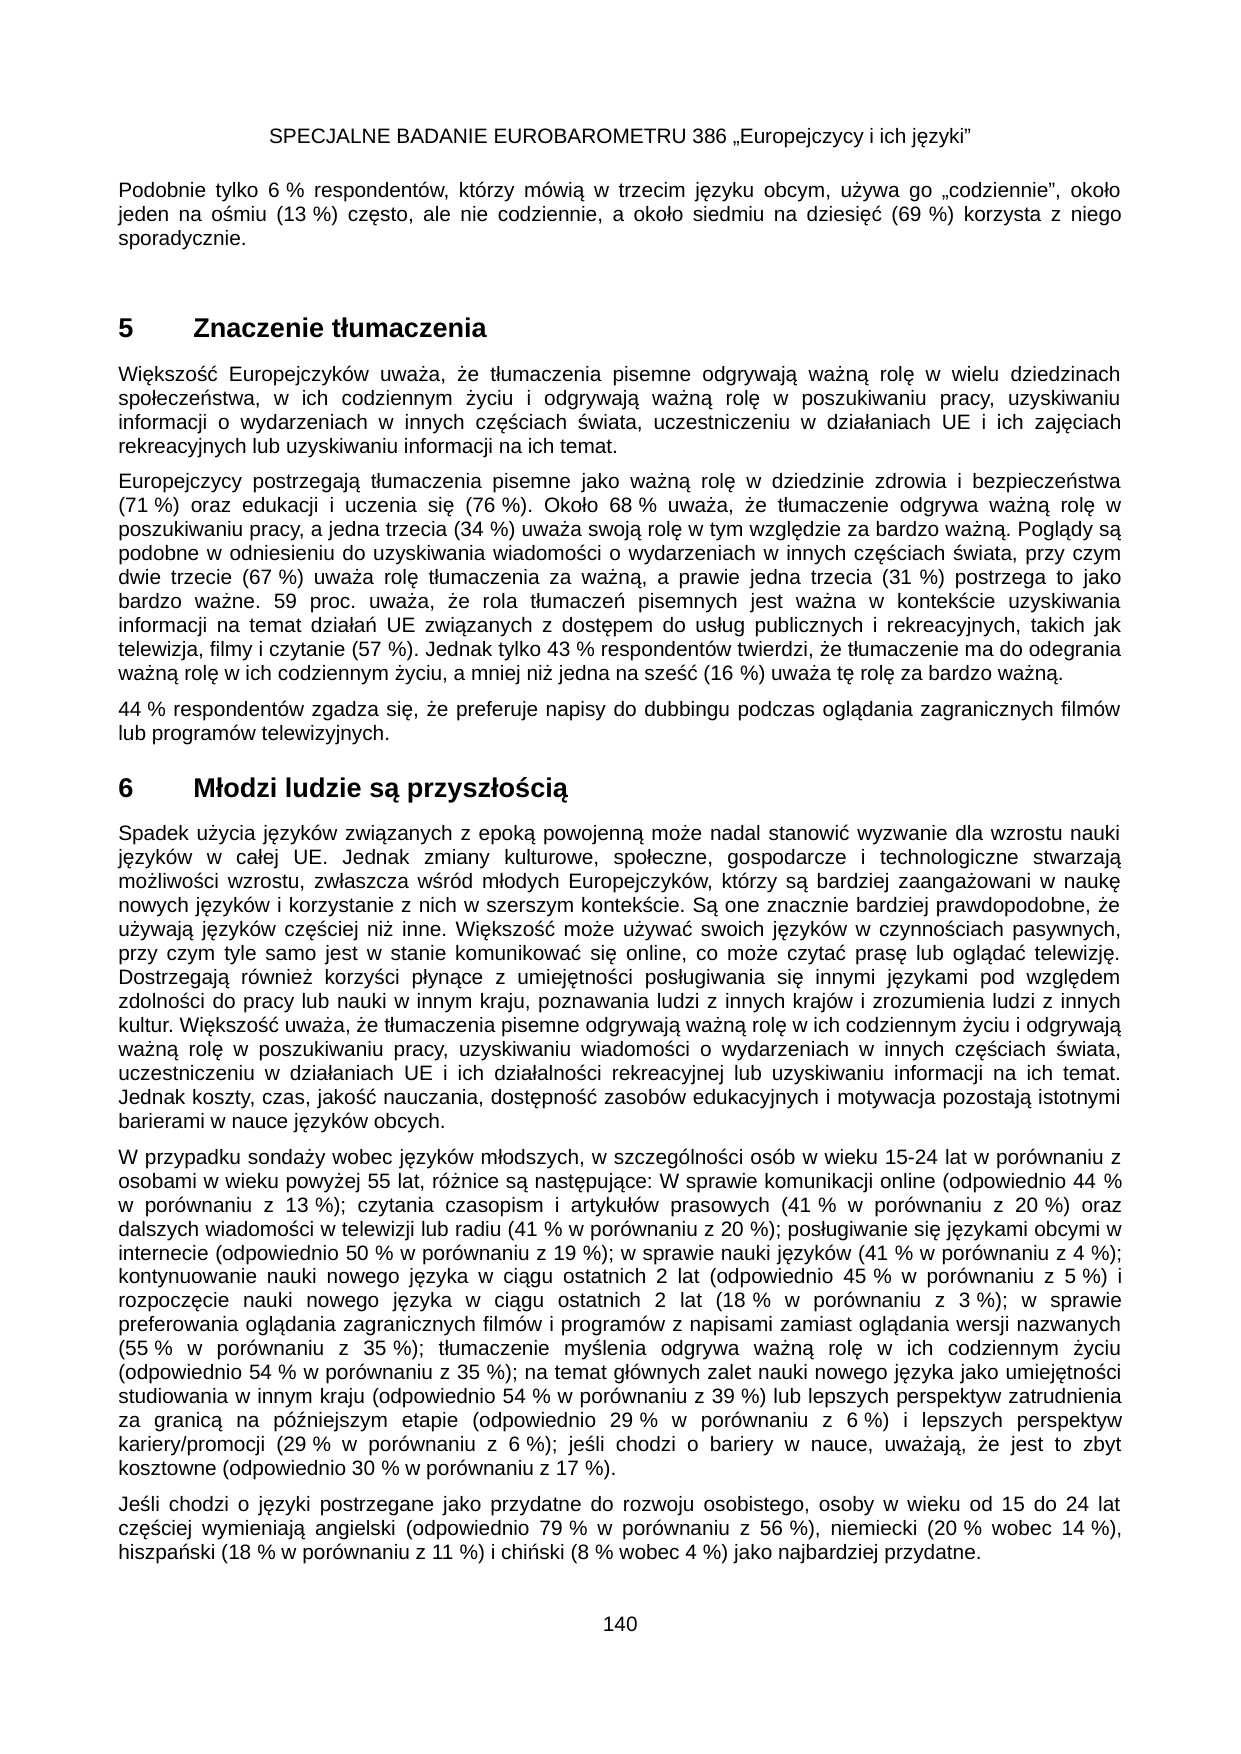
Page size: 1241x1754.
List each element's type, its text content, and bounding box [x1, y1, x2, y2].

text Jeśli chodzi o języki postrzegane jako przydatne do rozwoju osobistego, osoby w wieku od 15 do 24 lat częściej wymieniają angielski (odpowiednio 79 % w porównaniu z 56 %), niemiecki (20 % wobec 14 %), hiszpański (18 % w porównaniu z 11 %) i chiński (8 % wobec 4 %) jako najbardziej przydatne. [118, 1492, 1122, 1564]
subtitle Znaczenie tłumaczenia [118, 312, 1122, 343]
text Podobnie tylko 6 % respondentów, którzy mówią w trzecim języku obcym, używa go „codziennie”, około jeden na ośmiu (13 %) często, ale nie codziennie, a około siedmiu na dziesięć (69 %) korzysta z niego sporadycznie. [118, 177, 1122, 249]
text 44 % respondentów zgadza się, że preferuje napisy do dubbingu podczas oglądania zagranicznych filmów lub programów telewizyjnych. [118, 697, 1122, 745]
text Spadek użycia języków związanych z epoką powojenną może nadal stanowić wyzwanie dla wzrostu nauki języków w całej UE. Jednak zmiany kulturowe, społeczne, gospodarcze i technologiczne stwarzają możliwości wzrostu, zwłaszcza wśród młodych Europejczyków, którzy są bardziej zaangażowani w naukę nowych języków i korzystanie z nich w szerszym kontekście. Są one znacznie bardziej prawdopodobne, że używają języków częściej niż inne. Większość może używać swoich języków w czynnościach pasywnych, przy czym tyle samo jest w stanie komunikować się online, co może czytać prasę lub oglądać telewizję. Dostrzegają również korzyści płynące z umiejętności posługiwania się innymi językami pod względem zdolności do pracy lub nauki w innym kraju, poznawania ludzi z innych krajów i zrozumienia ludzi z innych kultur. Większość uważa, że tłumaczenia pisemne odgrywają ważną rolę w ich codziennym życiu i odgrywają ważną rolę w poszukiwaniu pracy, uzyskiwaniu wiadomości o wydarzeniach w innych częściach świata, uczestniczeniu w działaniach UE i ich działalności rekreacyjnej lub uzyskiwaniu informacji na ich temat. Jednak koszty, czas, jakość nauczania, dostępność zasobów edukacyjnych i motywacja pozostają istotnymi barierami w nauce języków obcych. [118, 821, 1122, 1133]
text Europejczycy postrzegają tłumaczenia pisemne jako ważną rolę w dziedzinie zdrowia i bezpieczeństwa (71 %) oraz edukacji i uczenia się (76 %). Około 68 % uważa, że tłumaczenie odgrywa ważną rolę w poszukiwaniu pracy, a jedna trzecia (34 %) uważa swoją rolę w tym względzie za bardzo ważną. Poglądy są podobne w odniesieniu do uzyskiwania wiadomości o wydarzeniach w innych częściach świata, przy czym dwie trzecie (67 %) uważa rolę tłumaczenia za ważną, a prawie jedna trzecia (31 %) postrzega to jako bardzo ważne. 59 proc. uważa, że rola tłumaczeń pisemnych jest ważna w kontekście uzyskiwania informacji na temat działań UE związanych z dostępem do usług publicznych i rekreacyjnych, takich jak telewizja, filmy i czytanie (57 %). Jednak tylko 43 % respondentów twierdzi, że tłumaczenie ma do odegrania ważną rolę w ich codziennym życiu, a mniej niż jedna na sześć (16 %) uważa tę rolę za bardzo ważną. [118, 469, 1122, 685]
text Większość Europejczyków uważa, że tłumaczenia pisemne odgrywają ważną rolę w wielu dziedzinach społeczeństwa, w ich codziennym życiu i odgrywają ważną rolę w poszukiwaniu pracy, uzyskiwaniu informacji o wydarzeniach w innych częściach świata, uczestniczeniu w działaniach UE i ich zajęciach rekreacyjnych lub uzyskiwaniu informacji na ich temat. [118, 362, 1122, 457]
text W przypadku sondaży wobec języków młodszych, w szczególności osób w wieku 15-24 lat w porównaniu z osobami w wieku powyżej 55 lat, różnice są następujące: W sprawie komunikacji online (odpowiednio 44 % w porównaniu z 13 %); czytania czasopism i artykułów prasowych (41 % w porównaniu z 20 %) oraz dalszych wiadomości w telewizji lub radiu (41 % w porównaniu z 20 %); posługiwanie się językami obcymi w internecie (odpowiednio 50 % w porównaniu z 19 %); w sprawie nauki języków (41 % w porównaniu z 4 %); kontynuowanie nauki nowego języka w ciągu ostatnich 2 lat (odpowiednio 45 % w porównaniu z 5 %) i rozpoczęcie nauki nowego języka w ciągu ostatnich 2 lat (18 % w porównaniu z 3 %); w sprawie preferowania oglądania zagranicznych filmów i programów z napisami zamiast oglądania wersji nazwanych (55 % w porównaniu z 35 %); tłumaczenie myślenia odgrywa ważną rolę w ich codziennym życiu (odpowiednio 54 % w porównaniu z 35 %); na temat głównych zalet nauki nowego języka jako umiejętności studiowania w innym kraju (odpowiednio 54 % w porównaniu z 39 %) lub lepszych perspektyw zatrudnienia za granicą na późniejszym etapie (odpowiednio 29 % w porównaniu z 6 %) i lepszych perspektyw kariery/promocji (29 % w porównaniu z 6 %); jeśli chodzi o bariery w nauce, uważają, że jest to zbyt kosztowne (odpowiednio 30 % w porównaniu z 17 %). [118, 1144, 1122, 1480]
subtitle Młodzi ludzie są przyszłością [118, 772, 1122, 803]
